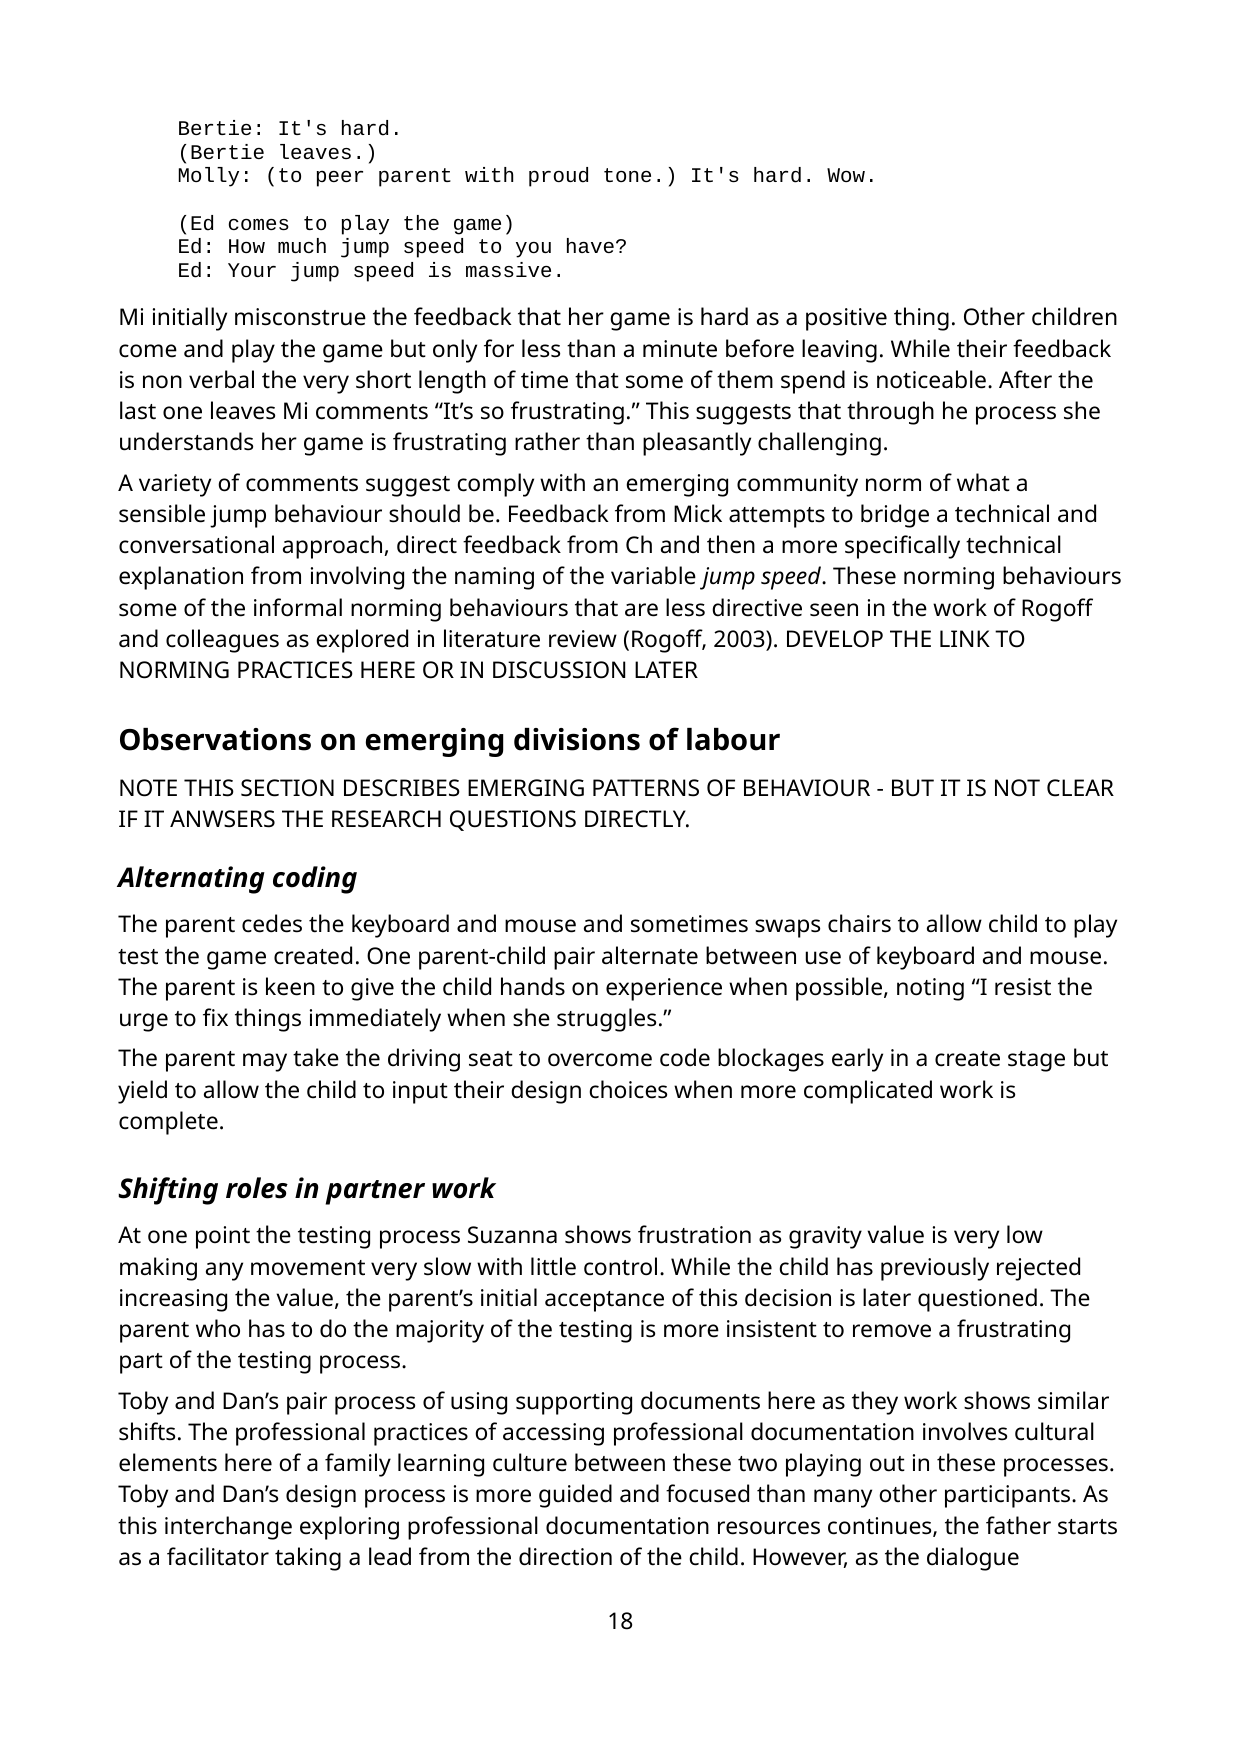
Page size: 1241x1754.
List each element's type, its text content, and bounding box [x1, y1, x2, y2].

text Bertie: It's hard. [177, 118, 1122, 142]
text NOTE THIS SECTION DESCRIBES EMERGING PATTERNS OF BEHAVIOUR - BUT IT IS NOT CLEAR IF IT ANWSERS THE RESEARCH QUESTIONS DIRECTLY. [118, 771, 1122, 834]
text The parent cedes the keyboard and mouse and sometimes swaps chairs to allow child to play test the game created. One parent-child pair alternate between use of keyboard and mouse. The parent is keen to give the child hands on experience when possible, noting “I resist the urge to fix things immediately when she struggles.” [118, 908, 1122, 1033]
text Mi initially misconstrue the feedback that her game is hard as a positive thing. Other children come and play the game but only for less than a minute before leaving. While their feedback is non verbal the very short length of time that some of them spend is noticeable. After the last one leaves Mi comments “It’s so frustrating.” This suggests that through he process she understands her game is frustrating rather than pleasantly challenging. [118, 301, 1122, 458]
text (Bertie leaves.) [177, 142, 1122, 165]
text A variety of comments suggest comply with an emerging community norm of what a sensible jump behaviour should be. Feedback from Mick attempts to bridge a technical and conversational approach, direct feedback from Ch and then a more specifically technical explanation from involving the naming of the variable jump speed. These norming behaviours some of the informal norming behaviours that are less directive seen in the work of Rogoff and colleagues as explored in literature review (Rogoff, 2003). DEVELOP THE LINK TO NORMING PRACTICES HERE OR IN DISCUSSION LATER [118, 467, 1122, 685]
subtitle Observations on emerging divisions of labour [118, 719, 1122, 759]
subtitle Alternating coding [118, 859, 1122, 896]
text (Ed comes to play the game) [177, 213, 1122, 236]
text Ed: How much jump speed to you have? [177, 236, 1122, 260]
text At one point the testing process Suzanna shows frustration as gravity value is very low making any movement very slow with little control. While the child has previously rejected increasing the value, the parent’s initial acceptance of this decision is later questioned. The parent who has to do the majority of the testing is more insistent to remove a frustrating part of the testing process. [118, 1219, 1122, 1376]
text The parent may take the driving seat to overcome code blockages early in a create stage but yield to allow the child to input their design choices when more complicated work is complete. [118, 1042, 1122, 1136]
subtitle Shifting roles in partner work [118, 1170, 1122, 1207]
text Toby and Dan’s pair process of using supporting documents here as they work shows similar shifts. The professional practices of accessing professional documentation involves cultural elements here of a family learning culture between these two playing out in these processes. Toby and Dan’s design process is more guided and focused than many other participants. As this interchange exploring professional documentation resources continues, the father starts as a facilitator taking a lead from the direction of the child. However, as the dialogue [118, 1384, 1122, 1572]
text Ed: Your jump speed is massive. [177, 260, 1122, 284]
text Molly: (to peer parent with proud tone.) It's hard. Wow. [177, 165, 1122, 189]
